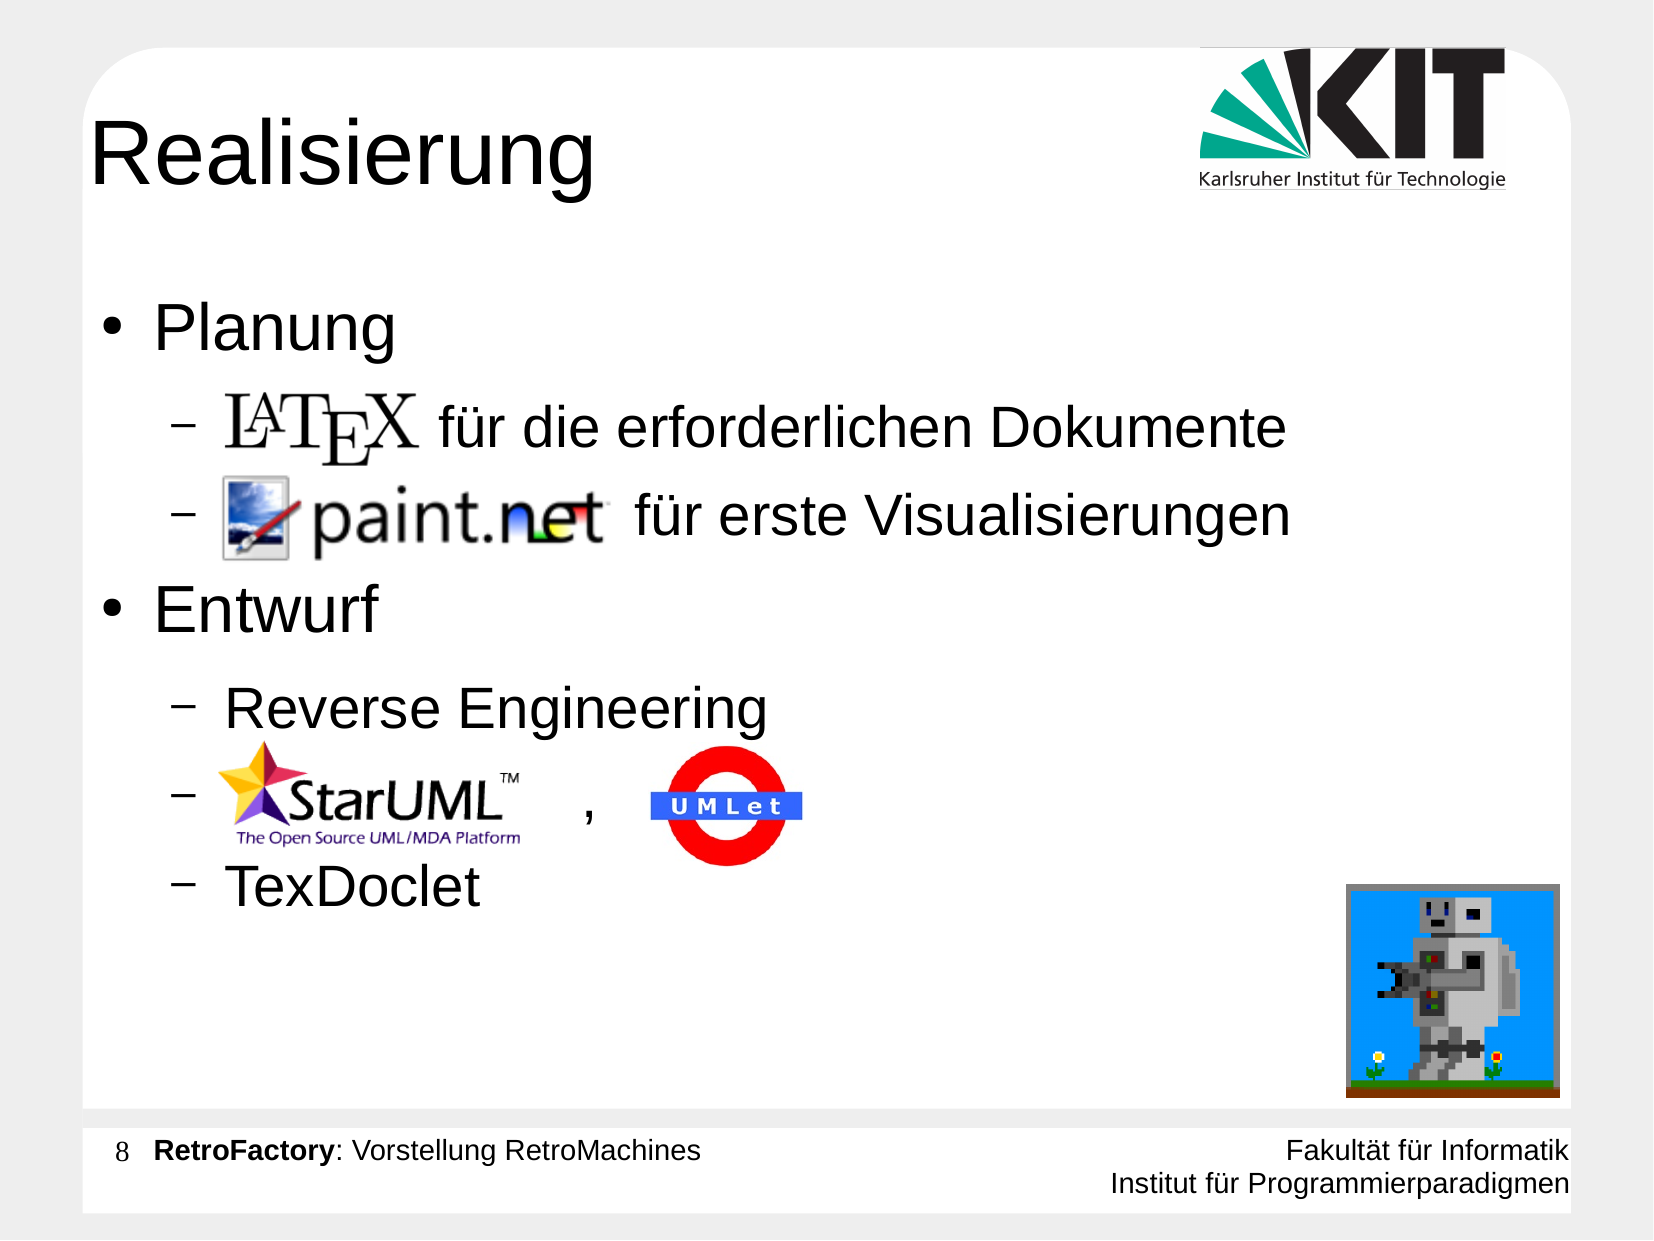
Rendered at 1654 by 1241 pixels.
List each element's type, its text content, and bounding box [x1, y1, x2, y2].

title Realisierung [88, 49, 1329, 257]
picture [221, 472, 615, 565]
picture [1200, 47, 1506, 190]
picture [211, 732, 532, 855]
picture [648, 742, 804, 869]
picture [221, 388, 426, 470]
list Planung LaTeX für die erforderlichen Dokumente Paint.NET für erste Visualisierungen Entwurf Reverse Engineering , TexDoclet [82, 290, 1571, 1109]
